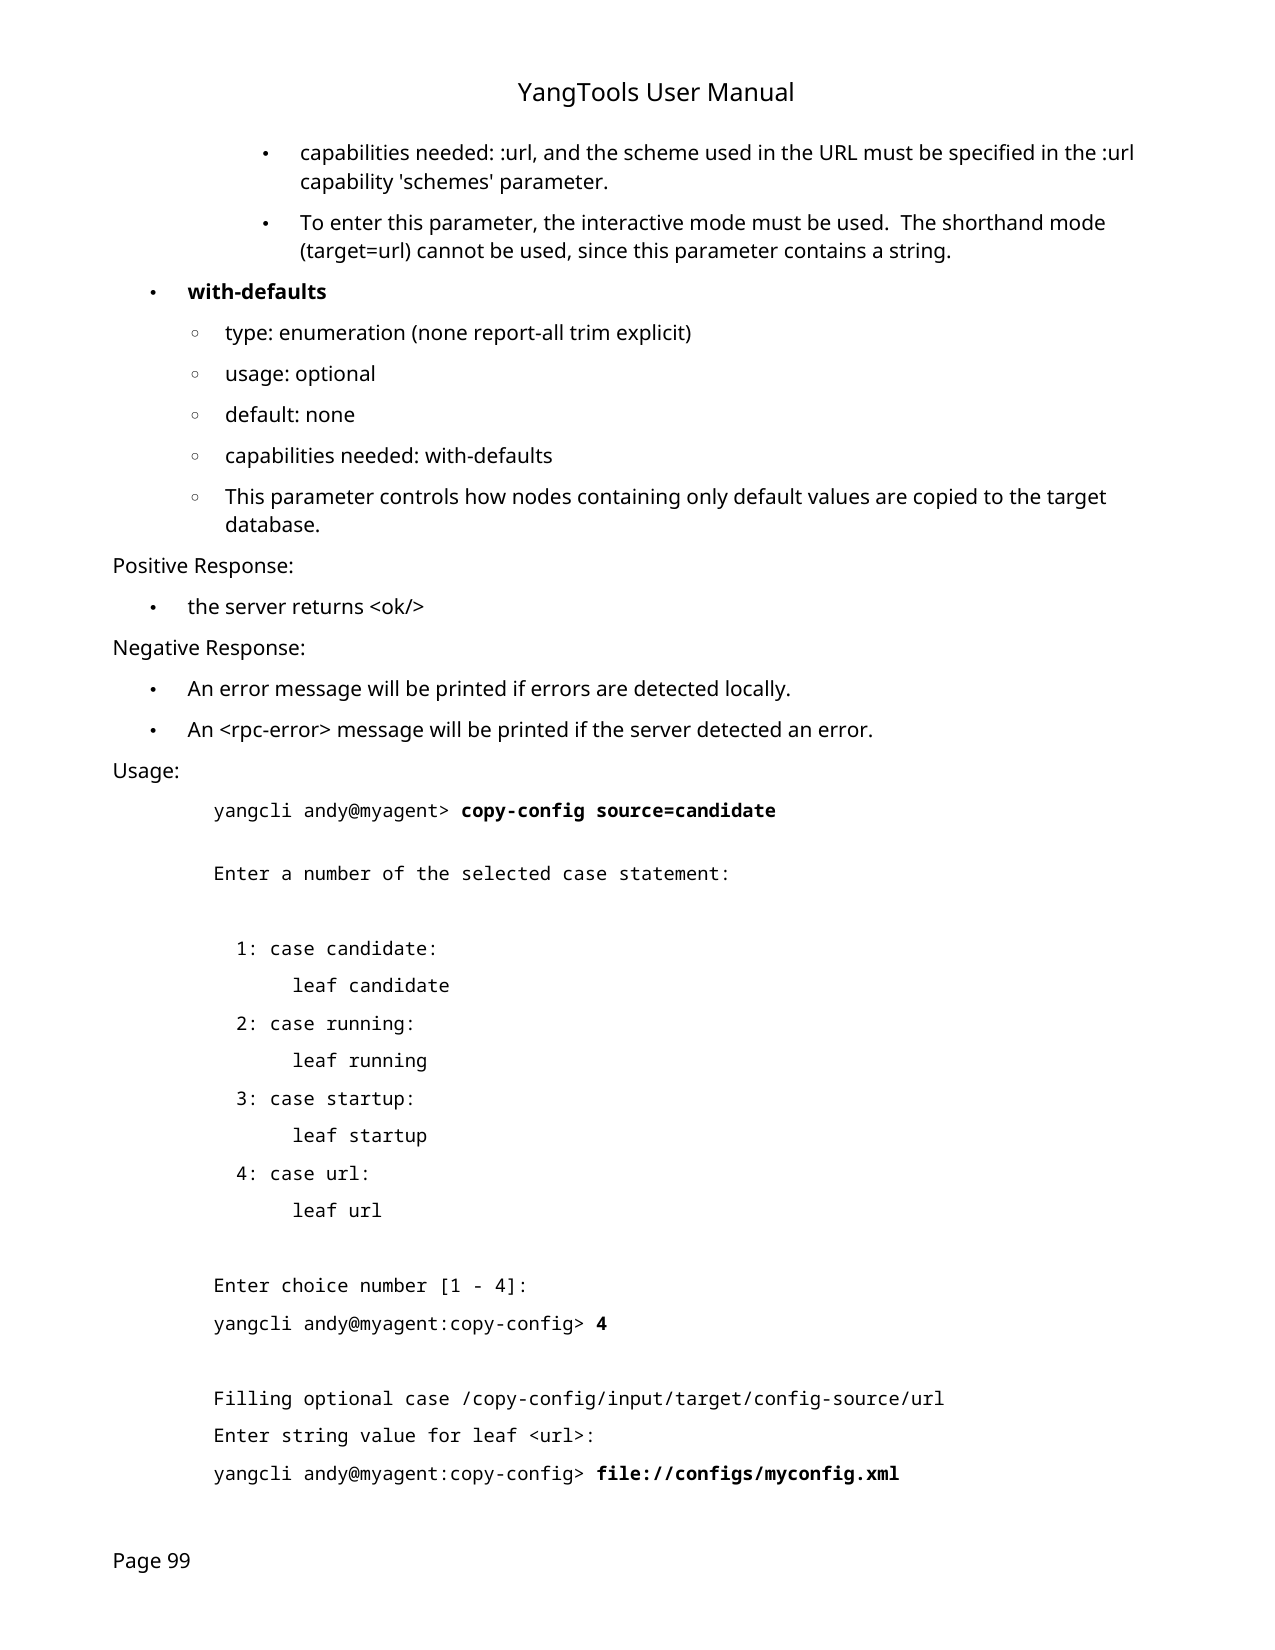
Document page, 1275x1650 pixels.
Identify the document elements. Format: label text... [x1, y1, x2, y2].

text Filling optional case /copy-config/input/target/config-source/url [139, 1385, 1200, 1411]
list capabilities needed: :url, and the scheme used in the URL must be specified in the :url capability 'schemes' parameter. [262, 138, 1200, 195]
text 4: case url: [139, 1160, 1200, 1186]
text yangcli andy@myagent> copy-config source=candidate [139, 797, 1200, 848]
list the server returns <ok/> [150, 592, 1200, 621]
text yangcli andy@myagent:copy-config> file://configs/myconfig.xml [139, 1460, 1200, 1511]
text yangcli andy@myagent:copy-config> 4 [139, 1310, 1200, 1336]
list with-defaults [150, 277, 1200, 306]
list An error message will be printed if errors are detected locally. [150, 674, 1200, 703]
text Enter string value for leaf <url>: [139, 1422, 1200, 1448]
text leaf candidate [139, 972, 1200, 998]
text leaf startup [139, 1122, 1200, 1148]
list An <rpc-error> message will be printed if the server detected an error. [150, 715, 1200, 743]
list usage: optional [187, 359, 1200, 388]
list default: none [187, 400, 1200, 428]
list This parameter controls how nodes containing only default values are copied to the target database. [187, 482, 1200, 539]
text Negative Response: [112, 633, 1200, 662]
list To enter this parameter, the interactive mode must be used. The shorthand mode (target=url) cannot be used, since this parameter contains a string. [262, 208, 1200, 265]
list type: enumeration (none report-all trim explicit) [187, 318, 1200, 347]
list capabilities needed: with-defaults [187, 441, 1200, 469]
text Usage: [112, 756, 1200, 784]
text Enter a number of the selected case statement: [139, 860, 1200, 886]
text leaf running [139, 1047, 1200, 1073]
text 2: case running: [139, 1010, 1200, 1036]
text Enter choice number [1 - 4]: [139, 1272, 1200, 1298]
text Positive Response: [112, 551, 1200, 580]
text 3: case startup: [139, 1085, 1200, 1111]
text leaf url [139, 1197, 1200, 1223]
text 1: case candidate: [139, 935, 1200, 961]
